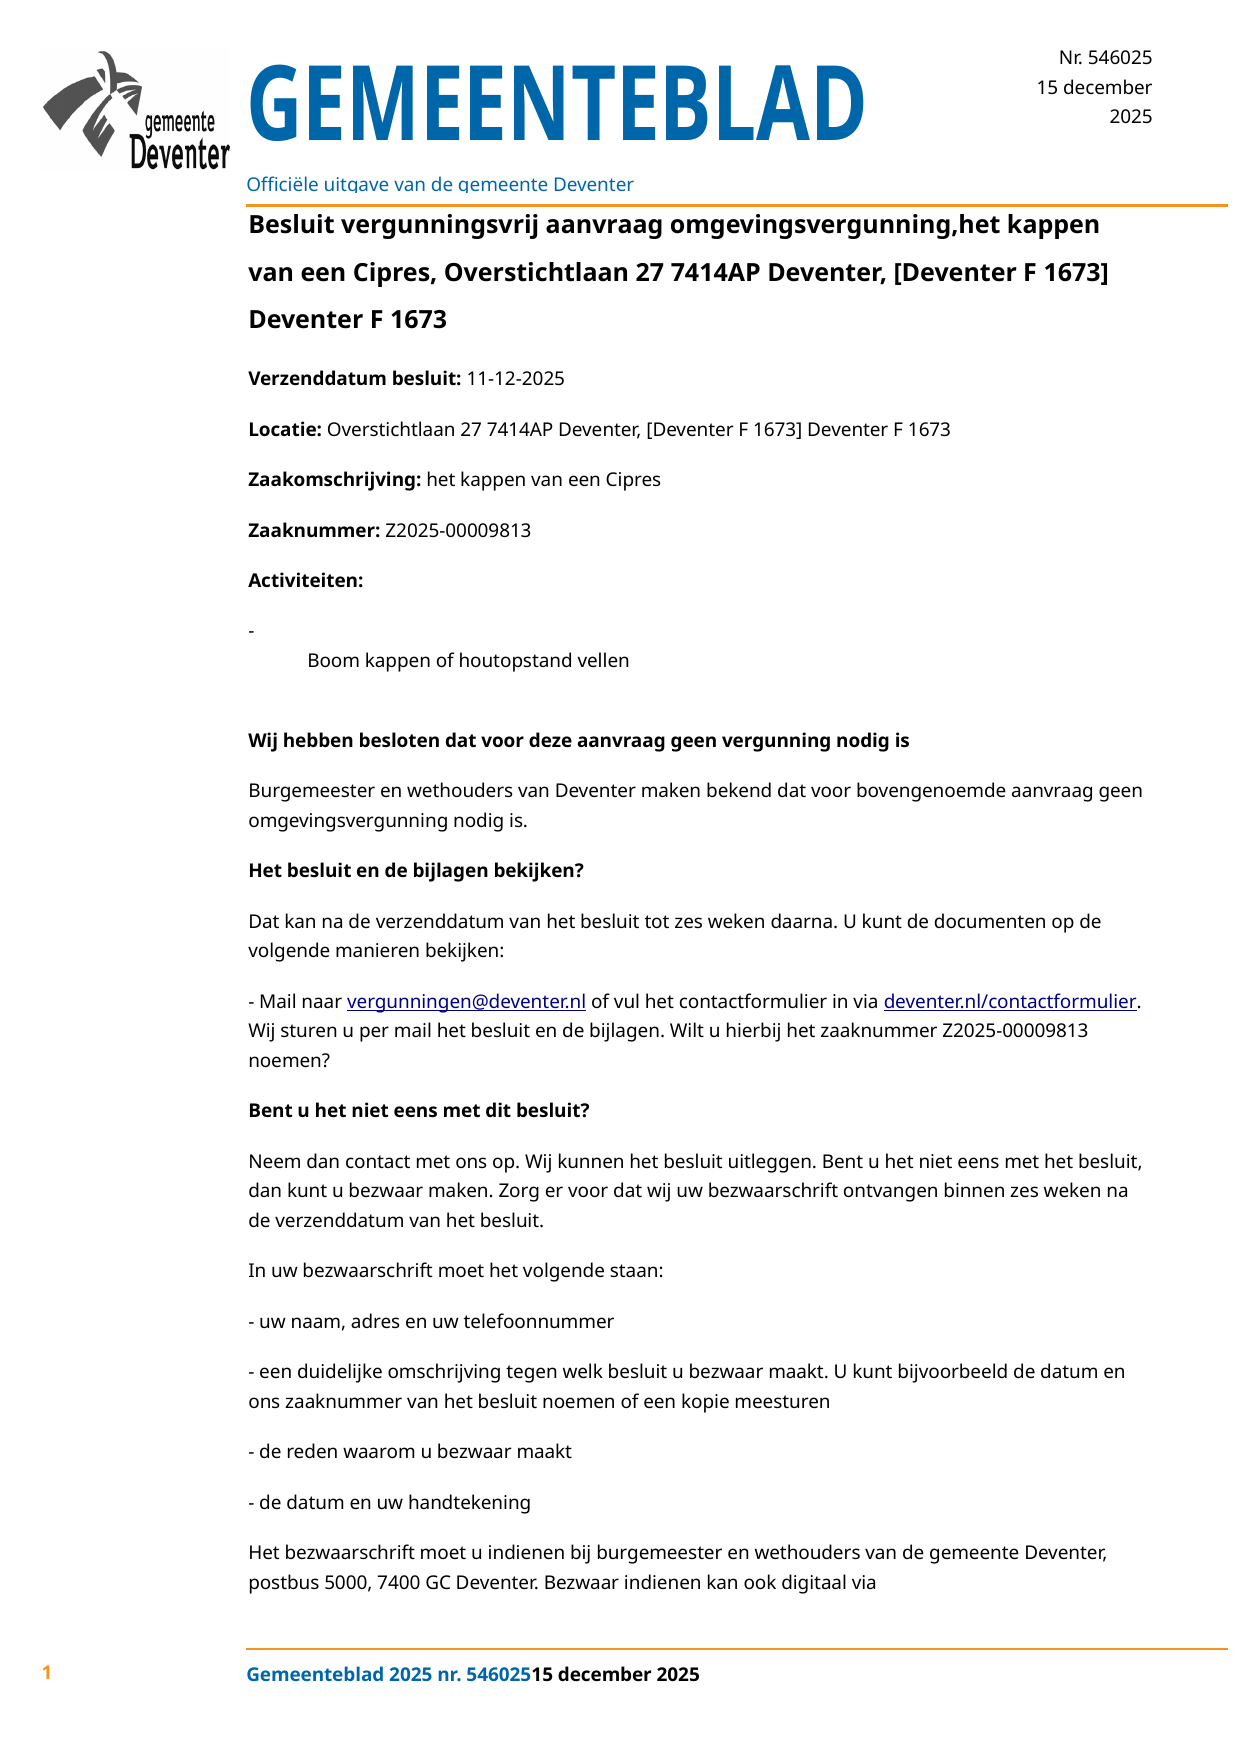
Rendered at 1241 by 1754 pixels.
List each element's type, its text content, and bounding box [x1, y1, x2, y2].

text Het bezwaarschrift moet u indienen bij burgemeester en wethouders van de gemeente Deventer, postbus 5000, 7400 GC Deventer. Bezwaar indienen kan ook digitaal via [248, 1539, 1152, 1594]
text Burgemeester en wethouders van Deventer maken bekend dat voor bovengenoemde aanvraag geen omgevingsvergunning nodig is. [248, 778, 1152, 833]
picture [41, 47, 231, 172]
text Het besluit en de bijlagen bekijken? [248, 858, 1152, 883]
text Bent u het niet eens met dit besluit? [248, 1098, 1152, 1123]
text - de reden waarom u bezwaar maakt [248, 1438, 1152, 1464]
text In uw bezwaarschrift moet het volgende staan: [248, 1258, 1152, 1283]
text - een duidelijke omschrijving tegen welk besluit u bezwaar maakt. U kunt bijvoorbeeld de datum en ons zaaknummer van het besluit noemen of een kopie meesturen [248, 1358, 1152, 1414]
text Activiteiten: [248, 567, 1152, 593]
text - Mail naar vergunningen@deventer.nl of vul het contactformulier in via deventer.nl/contactformulier. Wij sturen u per mail het besluit en de bijlagen. Wilt u hierbij het zaaknummer Z2025-00009813 noemen? [248, 988, 1152, 1073]
text - uw naam, adres en uw telefoonnummer [248, 1308, 1152, 1334]
text Zaakomschrijving: het kappen van een Cipres [248, 466, 1152, 492]
list Boom kappen of houtopstand vellen [248, 647, 1152, 673]
text Locatie: Overstichtlaan 27 7414AP Deventer, [Deventer F 1673] Deventer F 1673 [248, 416, 1152, 442]
text Verzenddatum besluit: 11-12-2025 [248, 366, 1152, 391]
text Zaaknummer: Z2025-00009813 [248, 517, 1152, 542]
text Besluit vergunningsvrij aanvraag omgevingsvergunning,het kappen van een Cipres, Overstichtlaan 27 7414AP Deventer, [Deventer F 1673] Deventer F 1673 [248, 207, 1152, 336]
text Neem dan contact met ons op. Wij kunnen het besluit uitleggen. Bent u het niet eens met het besluit, dan kunt u bezwaar maken. Zorg er voor dat wij uw bezwaarschrift ontvangen binnen zes weken na de verzenddatum van het besluit. [248, 1148, 1152, 1233]
text - de datum en uw handtekening [248, 1489, 1152, 1514]
text Dat kan na de verzenddatum van het besluit tot zes weken daarna. U kunt de documenten op de volgende manieren bekijken: [248, 908, 1152, 963]
text Wij hebben besloten dat voor deze aanvraag geen vergunning nodig is [248, 727, 1152, 753]
